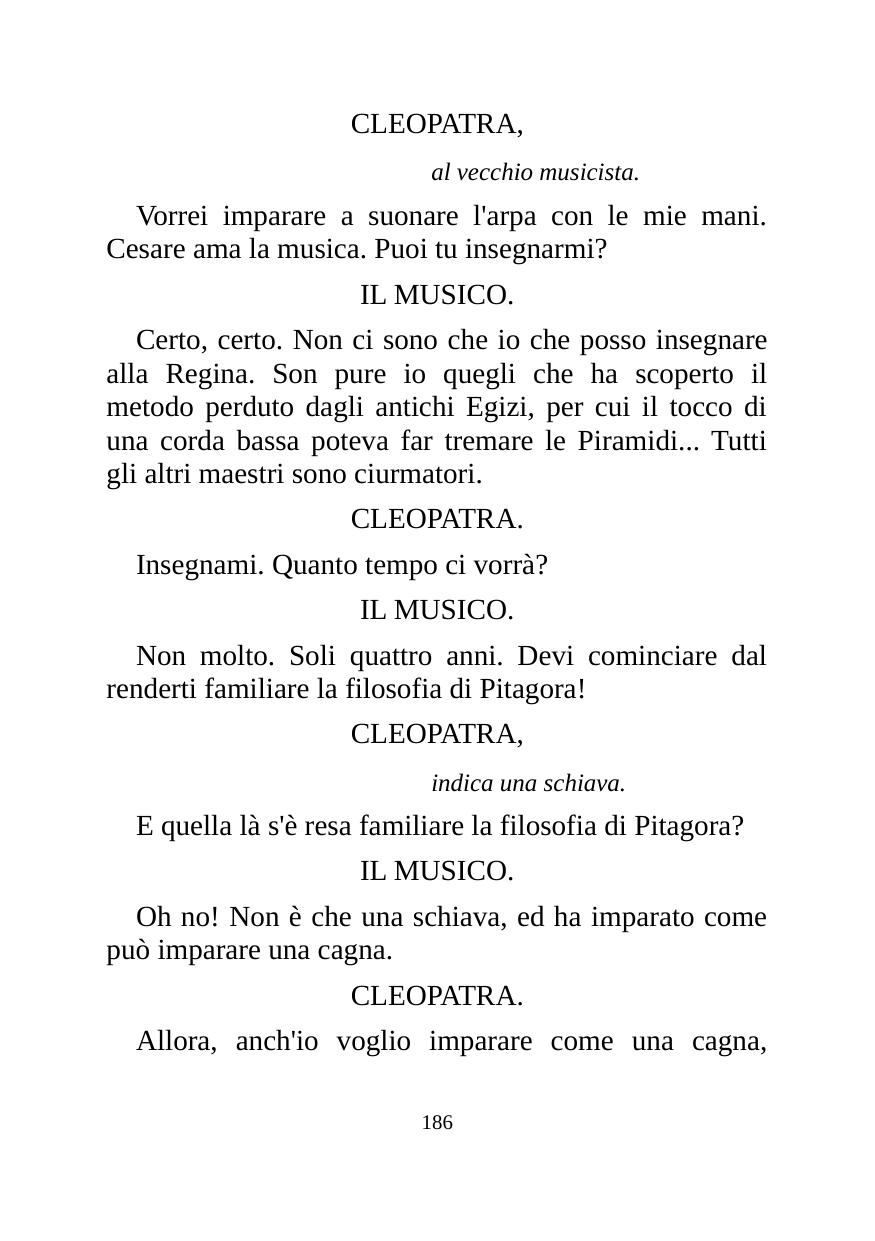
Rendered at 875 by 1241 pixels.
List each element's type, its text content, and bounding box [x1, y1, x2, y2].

text IL MUSICO. [106, 277, 768, 310]
text Certo, certo. Non ci sono che io che posso insegnare alla Regina. Son pure io quegli che ha scoperto il metodo perduto dagli antichi Egizi, per cui il tocco di una corda bassa poteva far tremare le Piramidi... Tutti gli altri maestri sono ciurmatori. [106, 322, 768, 490]
text al vecchio musicista. [431, 157, 768, 186]
text Vorrei imparare a suonare l'arpa con le mie mani. Cesare ama la musica. Puoi tu insegnarmi? [106, 198, 768, 265]
text IL MUSICO. [106, 853, 768, 887]
text CLEOPATRA, [106, 716, 768, 750]
text IL MUSICO. [106, 592, 768, 626]
text Non molto. Soli quattro anni. Devi cominciare dal renderti familiare la filosofia di Pitagora! [106, 638, 768, 705]
text E quella là s'è resa familiare la filosofia di Pitagora? [106, 808, 768, 842]
text CLEOPATRA. [106, 502, 768, 535]
text indica una schiava. [431, 768, 768, 796]
text CLEOPATRA, [106, 106, 768, 140]
text Oh no! Non è che una schiava, ed ha imparato come può imparare una cagna. [106, 899, 768, 966]
text Insegnami. Quanto tempo ci vorrà? [106, 547, 768, 581]
text CLEOPATRA. [106, 978, 768, 1011]
text Allora, anch'io voglio imparare come una cagna, [106, 1023, 768, 1057]
